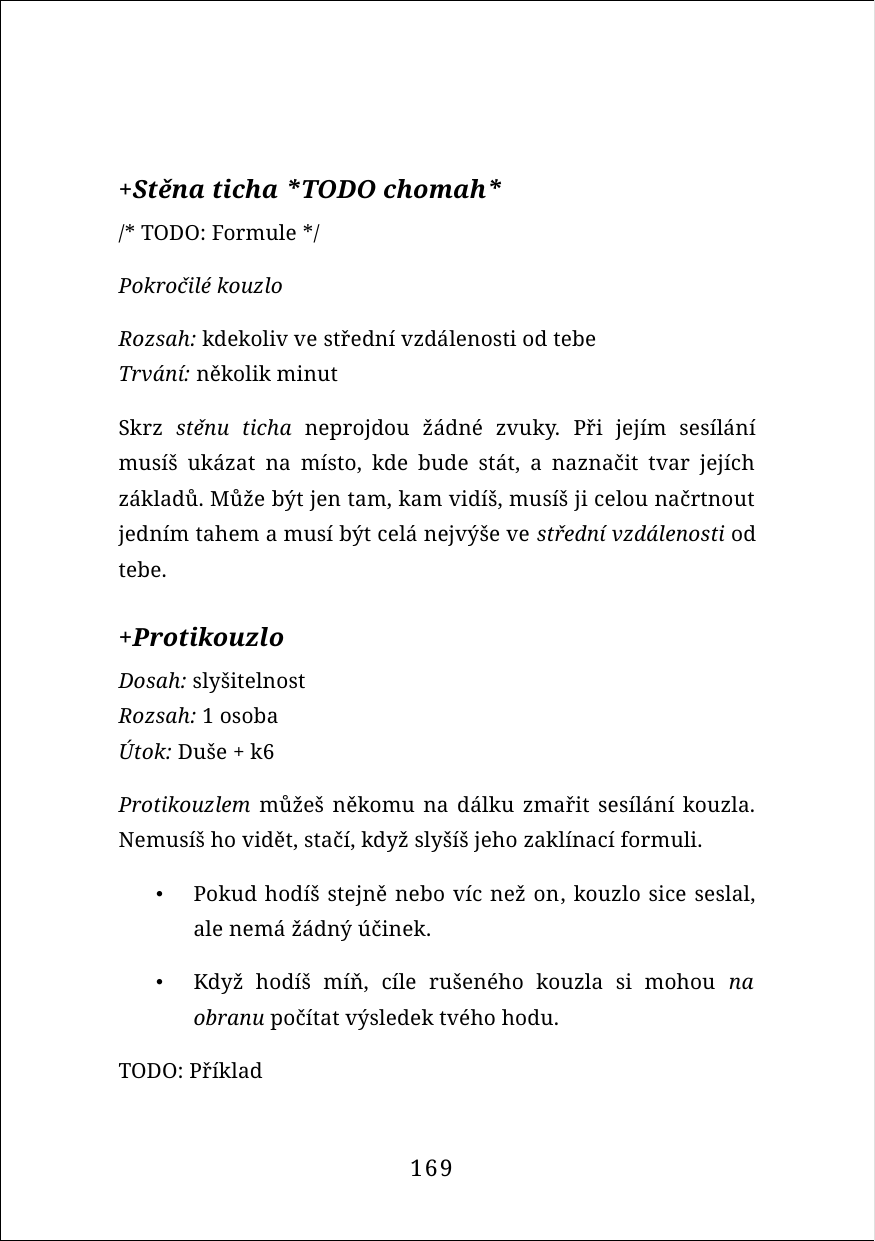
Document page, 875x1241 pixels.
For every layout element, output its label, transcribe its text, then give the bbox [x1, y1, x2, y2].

list Když hodíš míň, cíle rušeného kouzla si mohou na obranu počítat výsledek tvého hodu. [156, 967, 756, 1031]
text /* TODO: Formule */ [118, 218, 756, 246]
subtitle +Stěna ticha *TODO chomah* [118, 172, 756, 206]
subtitle +Protikouzlo [118, 620, 756, 654]
text Rozsah: kdekoliv ve střední vzdálenosti od tebe Trvání: několik minut [118, 324, 756, 388]
list Pokud hodíš stejně nebo víc než on, kouzlo sice seslal, ale nemá žádný účinek. [156, 879, 756, 943]
text Pokročilé kouzlo [118, 271, 756, 299]
text Protikouzlem můžeš někomu na dálku zmařit sesílání kouzla. Nemusíš ho vidět, stačí, když slyšíš jeho zaklínací formuli. [118, 790, 756, 854]
text Skrz stěnu ticha neprojdou žádné zvuky. Při jejím sesílání musíš ukázat na místo, kde bude stát, a naznačit tvar jejích základů. Může být jen tam, kam vidíš, musíš ji celou načrtnout jedním tahem a musí být celá nejvýše ve střední vzdálenosti od tebe. [118, 413, 756, 583]
text TODO: Příklad [118, 1056, 756, 1085]
text Dosah: slyšitelnost Rozsah: 1 osoba Útok: Duše + k6 [118, 666, 756, 765]
